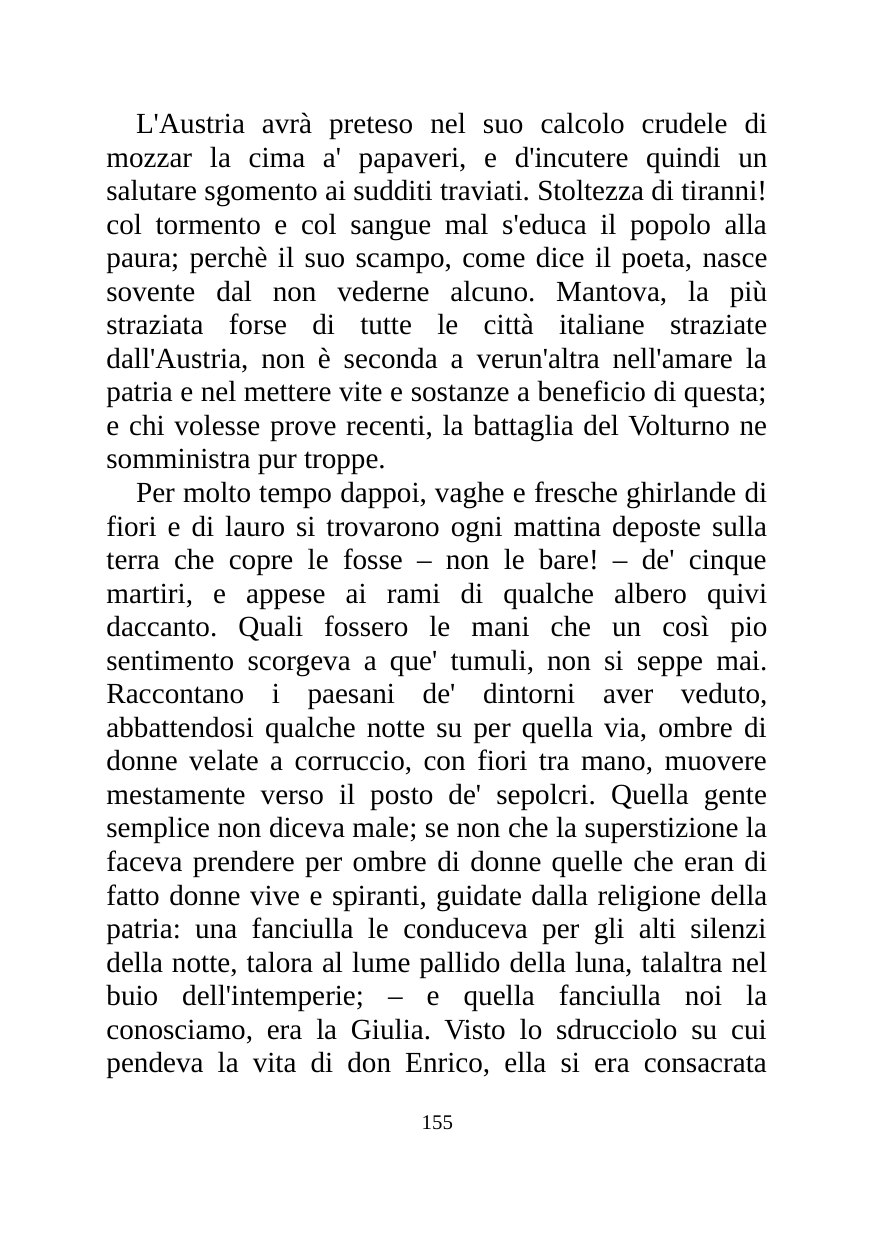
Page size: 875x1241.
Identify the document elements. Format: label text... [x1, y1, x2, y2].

text Per molto tempo dappoi, vaghe e fresche ghirlande di fiori e di lauro si trovarono ogni mattina deposte sulla terra che copre le fosse – non le bare! – de' cinque martiri, e appese ai rami di qualche albero quivi daccanto. Quali fossero le mani che un così pio sentimento scorgeva a que' tumuli, non si seppe mai. Raccontano i paesani de' dintorni aver veduto, abbattendosi qualche notte su per quella via, ombre di donne velate a corruccio, con fiori tra mano, muovere mestamente verso il posto de' sepolcri. Quella gente semplice non diceva male; se non che la superstizione la faceva prendere per ombre di donne quelle che eran di fatto donne vive e spiranti, guidate dalla religione della patria: una fanciulla le conduceva per gli alti silenzi della notte, talora al lume pallido della luna, talaltra nel buio dell'intemperie; – e quella fanciulla noi la conosciamo, era la Giulia. Visto lo sdrucciolo su cui pendeva la vita di don Enrico, ella si era consacrata [106, 475, 768, 1079]
text L'Austria avrà preteso nel suo calcolo crudele di mozzar la cima a' papaveri, e d'incutere quindi un salutare sgomento ai sudditi traviati. Stoltezza di tiranni! col tormento e col sangue mal s'educa il popolo alla paura; perchè il suo scampo, come dice il poeta, nasce sovente dal non vederne alcuno. Mantova, la più straziata forse di tutte le città italiane straziate dall'Austria, non è seconda a verun'altra nell'amare la patria e nel mettere vite e sostanze a beneficio di questa; e chi volesse prove recenti, la battaglia del Volturno ne somministra pur troppe. [106, 106, 768, 475]
